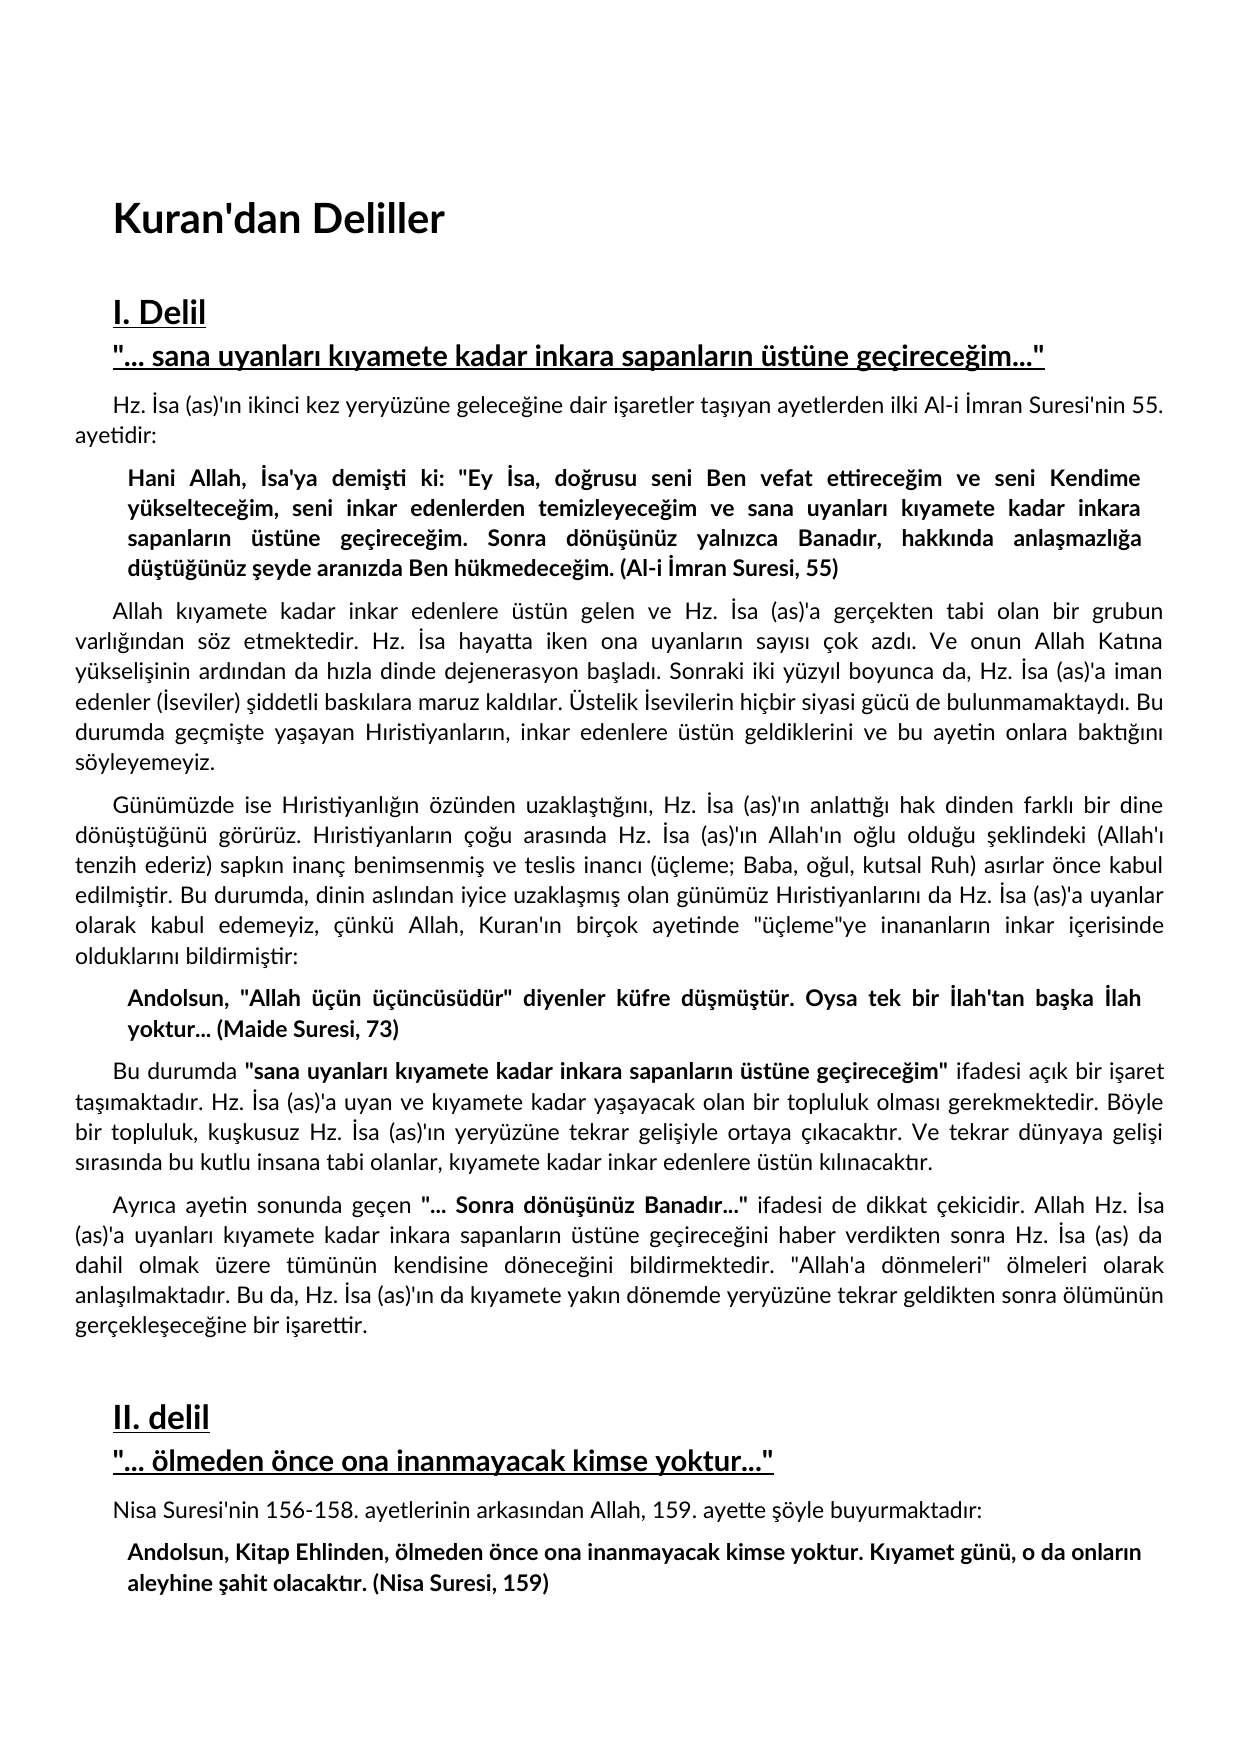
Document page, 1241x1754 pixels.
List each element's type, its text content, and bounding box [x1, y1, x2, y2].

text Bu durumda "sana uyanları kıyamete kadar inkara sapanların üstüne geçireceğim" ifadesi açık bir işaret taşımaktadır. Hz. İsa (as)'a uyan ve kıyamete kadar yaşayacak olan bir topluluk olması gerekmektedir. Böyle bir topluluk, kuşkusuz Hz. İsa (as)'ın yeryüzüne tekrar gelişiyle ortaya çıkacaktır. Ve tekrar dünyaya gelişi sırasında bu kutlu insana tabi olanlar, kıyamete kadar inkar edenlere üstün kılınacaktır. [75, 1057, 1165, 1175]
text "... sana uyanları kıyamete kadar inkara sapanların üstüne geçireceğim..." [112, 338, 1165, 373]
text Allah kıyamete kadar inkar edenlere üstün gelen ve Hz. İsa (as)'a gerçekten tabi olan bir grubun varlığından söz etmektedir. Hz. İsa hayatta iken ona uyanların sayısı çok azdı. Ve onun Allah Katına yükselişinin ardından da hızla dinde dejenerasyon başladı. Sonraki iki yüzyıl boyunca da, Hz. İsa (as)'a iman edenler (İseviler) şiddetli baskılara maruz kaldılar. Üstelik İsevilerin hiçbir siyasi gücü de bulunmamaktaydı. Bu durumda geçmişte yaşayan Hıristiyanların, inkar edenlere üstün geldiklerini ve bu ayetin onlara baktığını söyleyemeyiz. [75, 597, 1165, 775]
text Ayrıca ayetin sonunda geçen "... Sonra dönüşünüz Banadır..." ifadesi de dikkat çekicidir. Allah Hz. İsa (as)'a uyanları kıyamete kadar inkara sapanların üstüne geçireceğini haber verdikten sonra Hz. İsa (as) da dahil olmak üzere tümünün kendisine döneceğini bildirmektedir. "Allah'a dönmeleri" ölmeleri olarak anlaşılmaktadır. Bu da, Hz. İsa (as)'ın da kıyamete yakın dönemde yeryüzüne tekrar geldikten sonra ölümünün gerçekleşeceğine bir işarettir. [75, 1190, 1165, 1339]
subtitle I. Delil [112, 292, 1165, 332]
text Hz. İsa (as)'ın ikinci kez yeryüzüne geleceğine dair işaretler taşıyan ayetlerden ilki Al-i İmran Suresi'nin 55. ayetidir: [75, 390, 1165, 448]
text Günümüzde ise Hıristiyanlığın özünden uzaklaştığını, Hz. İsa (as)'ın anlattığı hak dinden farklı bir dine dönüştüğünü görürüz. Hıristiyanların çoğu arasında Hz. İsa (as)'ın Allah'ın oğlu olduğu şeklindeki (Allah'ı tenzih ederiz) sapkın inanç benimsenmiş ve teslis inancı (üçleme; Baba, oğul, kutsal Ruh) asırlar önce kabul edilmiştir. Bu durumda, dinin aslından iyice uzaklaşmış olan günümüz Hıristiyanlarını da Hz. İsa (as)'a uyanlar olarak kabul edemeyiz, çünkü Allah, Kuran'ın birçok ayetinde "üçleme"ye inananların inkar içerisinde olduklarını bildirmiştir: [75, 790, 1165, 969]
text "... ölmeden önce ona inanmayacak kimse yoktur..." [112, 1443, 1165, 1478]
text Nisa Suresi'nin 156-158. ayetlerinin arkasından Allah, 159. ayette şöyle buyurmaktadır: [75, 1495, 1165, 1523]
subtitle II. delil [112, 1397, 1165, 1437]
text Andolsun, "Allah üçün üçüncüsüdür" diyenler küfre düşmüştür. Oysa tek bir İlah'tan başka İlah yoktur... (Maide Suresi, 73) [127, 984, 1143, 1042]
text Andolsun, Kitap Ehlinden, ölmeden önce ona inanmayacak kimse yoktur. Kıyamet günü, o da onların aleyhine şahit olacaktır. (Nisa Suresi, 159) [127, 1538, 1143, 1596]
subtitle Kuran'dan Deliller [112, 193, 1165, 243]
text Hani Allah, İsa'ya demişti ki: "Ey İsa, doğrusu seni Ben vefat ettireceğim ve seni Kendime yükselteceğim, seni inkar edenlerden temizleyeceğim ve sana uyanları kıyamete kadar inkara sapanların üstüne geçireceğim. Sonra dönüşünüz yalnızca Banadır, hakkında anlaşmazlığa düştüğünüz şeyde aranızda Ben hükmedeceğim. (Al-i İmran Suresi, 55) [127, 463, 1143, 581]
